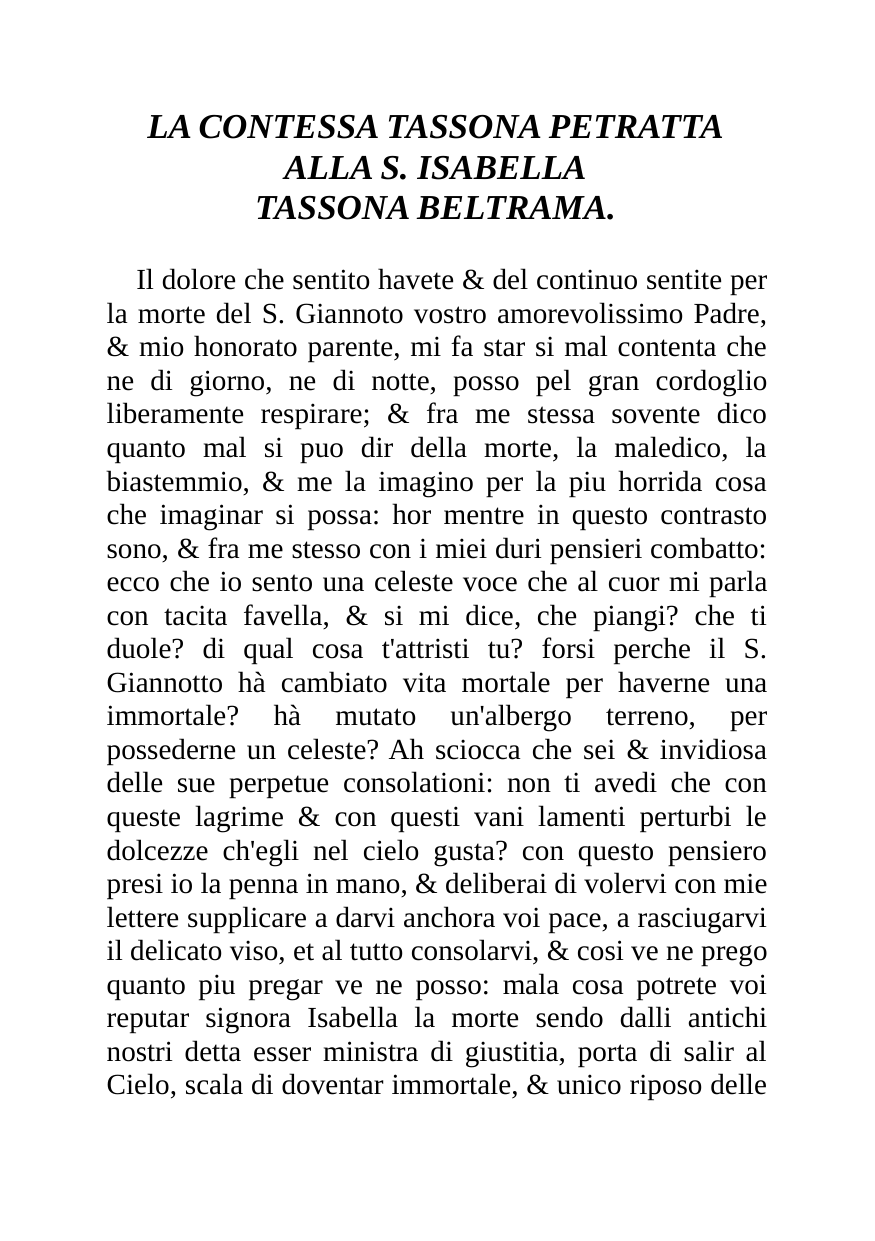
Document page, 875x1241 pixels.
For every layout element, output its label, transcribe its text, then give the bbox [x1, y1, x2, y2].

text Il dolore che sentito havete & del continuo sentite per la morte del S. Giannoto vostro amorevolissimo Padre, & mio honorato parente, mi fa star si mal contenta che ne di giorno, ne di notte, posso pel gran cordoglio liberamente respirare; & fra me stessa sovente dico quanto mal si puo dir della morte, la maledico, la biastemmio, & me la imagino per la piu horrida cosa che imaginar si possa: hor mentre in questo contrasto sono, & fra me stesso con i miei duri pensieri combatto: ecco che io sento una celeste voce che al cuor mi parla con tacita favella, & si mi dice, che piangi? che ti duole? di qual cosa t'attristi tu? forsi perche il S. Giannotto hà cambiato vita mortale per haverne una immortale? hà mutato un'albergo terreno, per possederne un celeste? Ah sciocca che sei & invidiosa delle sue perpetue consolationi: non ti avedi che con queste lagrime & con questi vani lamenti perturbi le dolcezze ch'egli nel cielo gusta? con questo pensiero presi io la penna in mano, & deliberai di volervi con mie lettere supplicare a darvi anchora voi pace, a rasciugarvi il delicato viso, et al tutto consolarvi, & cosi ve ne prego quanto piu pregar ve ne posso: mala cosa potrete voi reputar signora Isabella la morte sendo dalli antichi nostri detta esser ministra di giustitia, porta di salir al Cielo, scala di doventar immortale, & unico riposo delle [106, 262, 768, 1101]
subtitle LA CONTESSA TASSONA PETRATTA ALLA S. ISABELLA TASSONA BELTRAMA. [106, 106, 768, 227]
